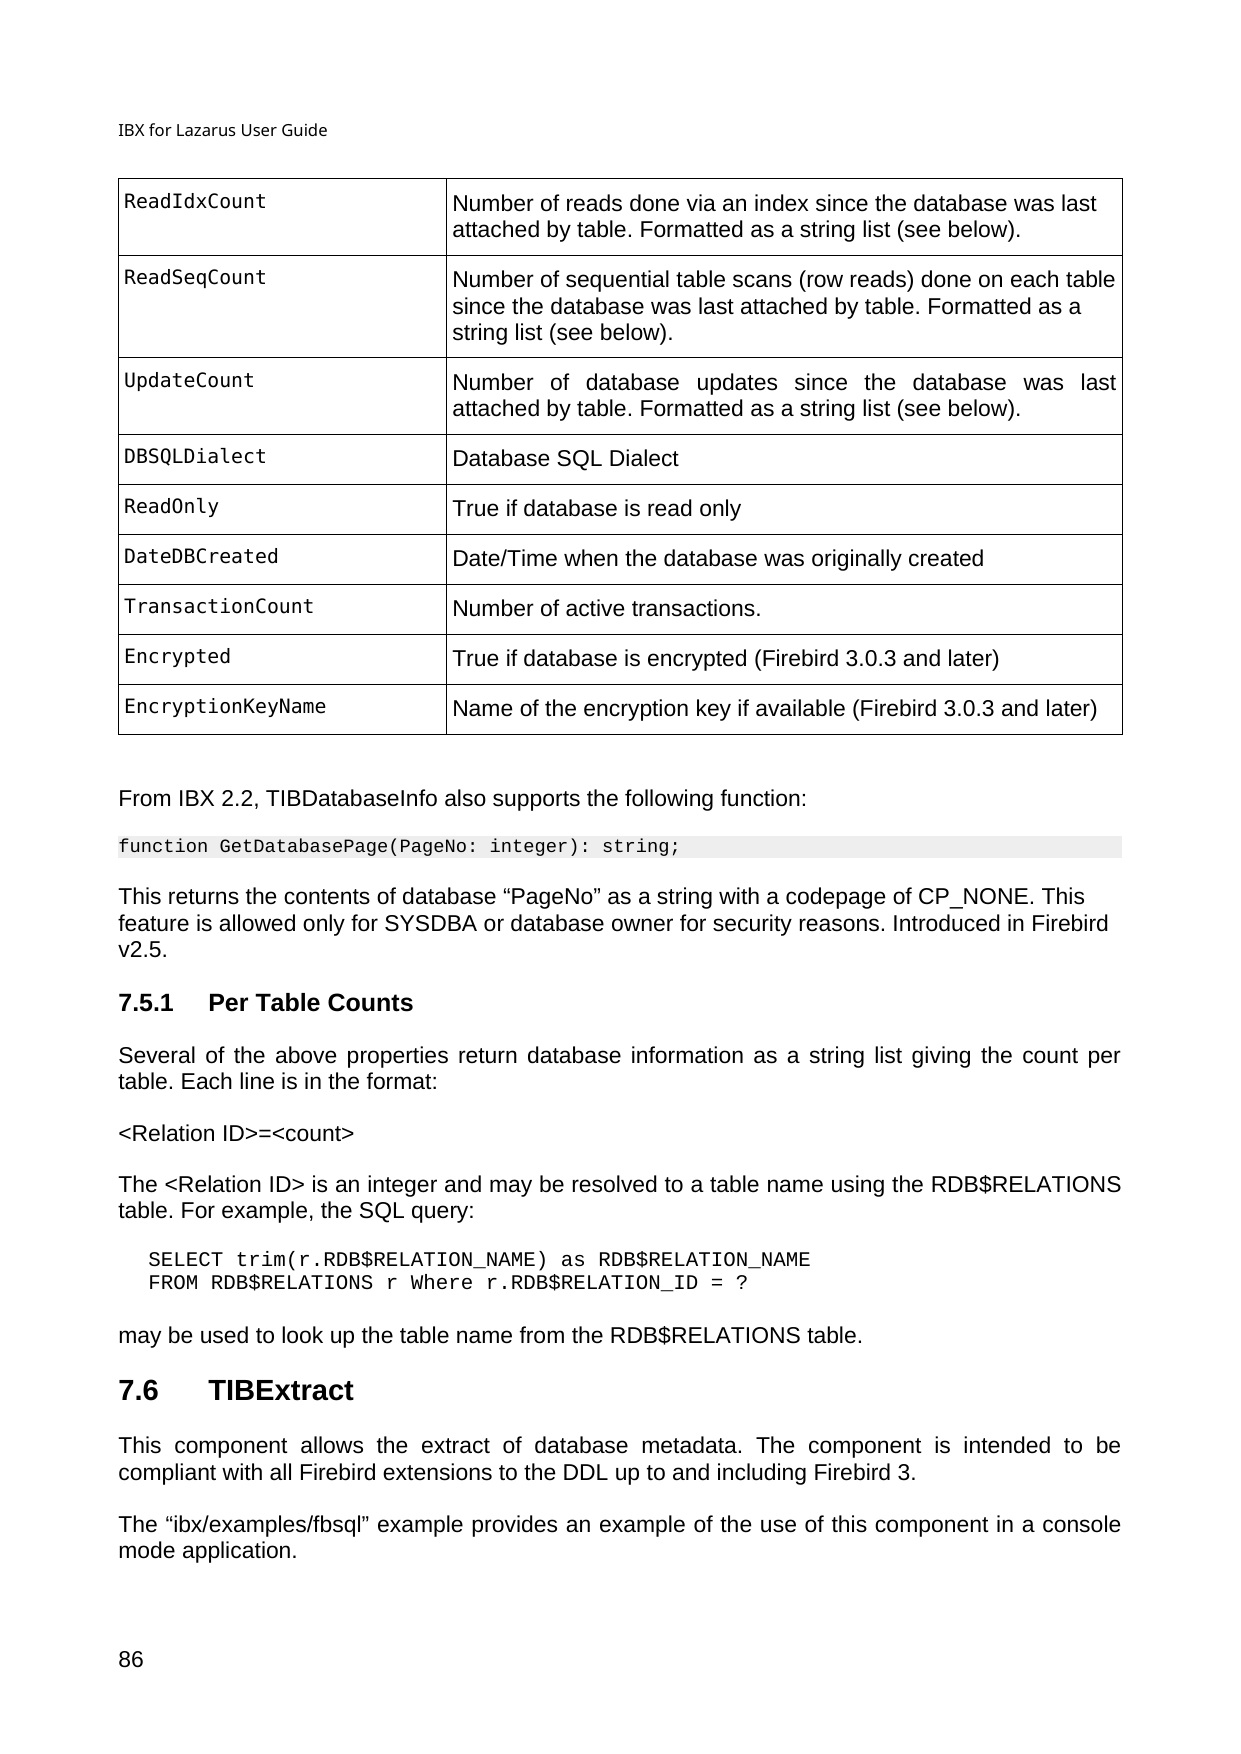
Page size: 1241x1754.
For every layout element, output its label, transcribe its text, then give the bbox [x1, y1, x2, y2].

table_cell ReadIdxCount [119, 179, 446, 254]
subtitle Per Table Counts [118, 988, 1122, 1016]
table_cell DBSQLDialect [119, 435, 446, 483]
text <Relation ID>=<count> [118, 1120, 1122, 1146]
table_cell DateDBCreated [119, 535, 446, 583]
text SELECT trim(r.RDB$RELATION_NAME) as RDB$RELATION_NAME [148, 1249, 1122, 1272]
table_cell Number of active transactions. [447, 585, 1122, 633]
table_cell True if database is encrypted (Firebird 3.0.3 and later) [447, 635, 1122, 683]
text From IBX 2.2, TIBDatabaseInfo also supports the following function: [118, 785, 1122, 811]
text FROM RDB$RELATIONS r Where r.RDB$RELATION_ID = ? [148, 1272, 1122, 1296]
table_cell TransactionCount [119, 585, 446, 633]
text may be used to look up the table name from the RDB$RELATIONS table. [118, 1322, 1122, 1348]
table_cell Date/Time when the database was originally created [447, 535, 1122, 583]
text The <Relation ID> is an integer and may be resolved to a table name using the RDB$RELATIONS table. For example, the SQL query: [118, 1171, 1122, 1224]
table_cell Number of database updates since the database was last attached by table. Formatted as a string list (see below). [447, 358, 1122, 433]
table_cell Number of reads done via an index since the database was last attached by table. Formatted as a string list (see below). [447, 179, 1122, 254]
table_cell Encrypted [119, 635, 446, 683]
table_cell Database SQL Dialect [447, 435, 1122, 483]
text The “ibx/examples/fbsql” example provides an example of the use of this component in a console mode application. [118, 1511, 1122, 1563]
table_cell UpdateCount [119, 358, 446, 433]
table_cell EncryptionKeyName [119, 685, 446, 733]
table_cell Name of the encryption key if available (Firebird 3.0.3 and later) [447, 685, 1122, 733]
table_cell ReadSeqCount [119, 256, 446, 357]
subtitle TIBExtract [118, 1373, 1122, 1407]
table_cell True if database is read only [447, 485, 1122, 533]
table_cell Number of sequential table scans (row reads) done on each table since the database was last attached by table. Formatted as a string list (see below). [447, 256, 1122, 357]
text function GetDatabasePage(PageNo: integer): string; [118, 836, 1122, 858]
text This component allows the extract of database metadata. The component is intended to be compliant with all Firebird extensions to the DDL up to and including Firebird 3. [118, 1432, 1122, 1485]
text This returns the contents of database “PageNo” as a string with a codepage of CP_NONE. This feature is allowed only for SYSDBA or database owner for security reasons. Introduced in Firebird v2.5. [118, 883, 1122, 962]
table_cell ReadOnly [119, 485, 446, 533]
text Several of the above properties return database information as a string list giving the count per table. Each line is in the format: [118, 1042, 1122, 1095]
